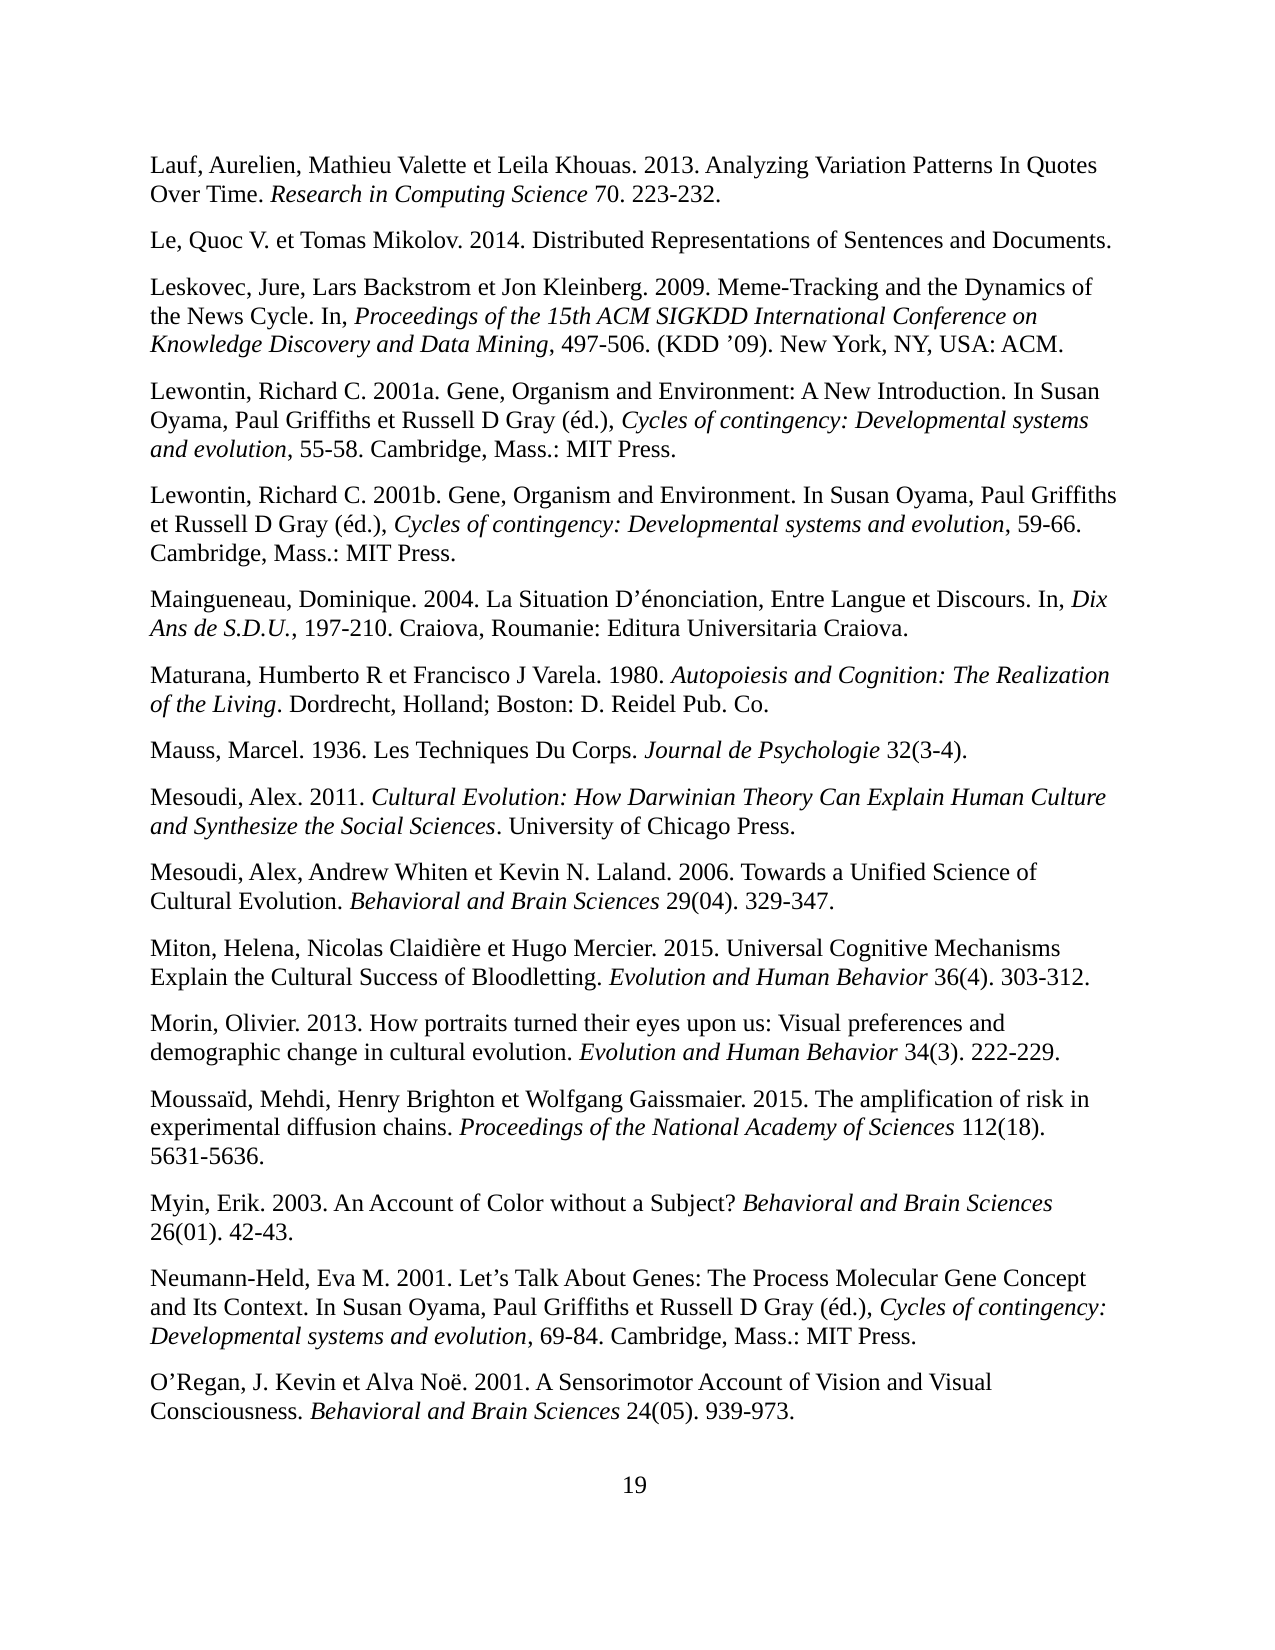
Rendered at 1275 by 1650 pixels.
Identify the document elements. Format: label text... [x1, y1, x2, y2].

text Moussaïd, Mehdi, Henry Brighton et Wolfgang Gaissmaier. 2015. The amplification of risk in experimental diffusion chains. Proceedings of the National Academy of Sciences 112(18). 5631‑5636. [150, 1084, 1125, 1170]
text Lewontin, Richard C. 2001b. Gene, Organism and Environment. In Susan Oyama, Paul Griffiths et Russell D Gray (éd.), Cycles of contingency: Developmental systems and evolution, 59‑66. Cambridge, Mass.: MIT Press. [150, 480, 1125, 567]
text Mesoudi, Alex. 2011. Cultural Evolution: How Darwinian Theory Can Explain Human Culture and Synthesize the Social Sciences. University of Chicago Press. [150, 782, 1125, 839]
text Morin, Olivier. 2013. How portraits turned their eyes upon us: Visual preferences and demographic change in cultural evolution. Evolution and Human Behavior 34(3). 222‑229. [150, 1008, 1125, 1066]
text Lauf, Aurelien, Mathieu Valette et Leila Khouas. 2013. Analyzing Variation Patterns In Quotes Over Time. Research in Computing Science 70. 223‑232. [150, 150, 1125, 207]
text Miton, Helena, Nicolas Claidière et Hugo Mercier. 2015. Universal Cognitive Mechanisms Explain the Cultural Success of Bloodletting. Evolution and Human Behavior 36(4). 303‑312. [150, 933, 1125, 990]
text O’Regan, J. Kevin et Alva Noë. 2001. A Sensorimotor Account of Vision and Visual Consciousness. Behavioral and Brain Sciences 24(05). 939‑973. [150, 1367, 1125, 1425]
text Le, Quoc V. et Tomas Mikolov. 2014. Distributed Representations of Sentences and Documents. [150, 225, 1125, 254]
text Mauss, Marcel. 1936. Les Techniques Du Corps. Journal de Psychologie 32(3-4). [150, 735, 1125, 764]
text Leskovec, Jure, Lars Backstrom et Jon Kleinberg. 2009. Meme-Tracking and the Dynamics of the News Cycle. In, Proceedings of the 15th ACM SIGKDD International Conference on Knowledge Discovery and Data Mining, 497‑506. (KDD ’09). New York, NY, USA: ACM. [150, 272, 1125, 358]
text Myin, Erik. 2003. An Account of Color without a Subject? Behavioral and Brain Sciences 26(01). 42‑43. [150, 1188, 1125, 1245]
text Mesoudi, Alex, Andrew Whiten et Kevin N. Laland. 2006. Towards a Unified Science of Cultural Evolution. Behavioral and Brain Sciences 29(04). 329‑347. [150, 857, 1125, 915]
text Neumann-Held, Eva M. 2001. Let’s Talk About Genes: The Process Molecular Gene Concept and Its Context. In Susan Oyama, Paul Griffiths et Russell D Gray (éd.), Cycles of contingency: Developmental systems and evolution, 69‑84. Cambridge, Mass.: MIT Press. [150, 1263, 1125, 1349]
text Lewontin, Richard C. 2001a. Gene, Organism and Environment: A New Introduction. In Susan Oyama, Paul Griffiths et Russell D Gray (éd.), Cycles of contingency: Developmental systems and evolution, 55‑58. Cambridge, Mass.: MIT Press. [150, 376, 1125, 462]
text Maturana, Humberto R et Francisco J Varela. 1980. Autopoiesis and Cognition: The Realization of the Living. Dordrecht, Holland; Boston: D. Reidel Pub. Co. [150, 660, 1125, 717]
text Maingueneau, Dominique. 2004. La Situation D’énonciation, Entre Langue et Discours. In, Dix Ans de S.D.U., 197‑210. Craiova, Roumanie: Editura Universitaria Craiova. [150, 584, 1125, 642]
